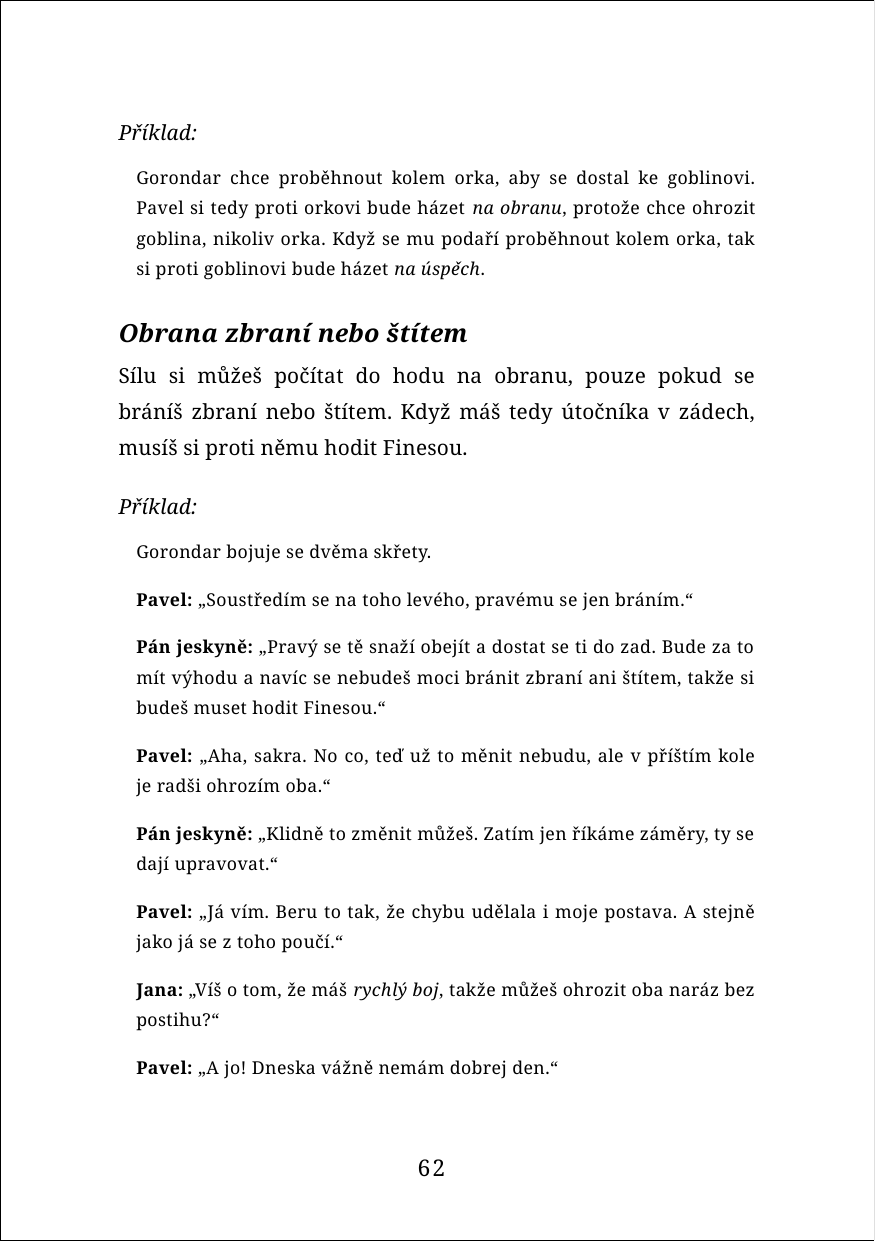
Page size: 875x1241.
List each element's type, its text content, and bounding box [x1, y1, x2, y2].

text Pavel: „Aha, sakra. No co, teď už to měnit nebudu, ale v příštím kole je radši ohrozím oba.“ [136, 743, 756, 798]
text Sílu si můžeš počítat do hodu na obranu, pouze pokud se bráníš zbraní nebo štítem. Když máš tedy útočníka v zádech, musíš si proti němu hodit Finesou. [118, 362, 756, 461]
text Pavel: „Soustředím se na toho levého, pravému se jen bráním.“ [136, 587, 756, 611]
text Pavel: „Já vím. Beru to tak, že chybu udělala i moje postava. A stejně jako já se z toho poučí.“ [136, 899, 756, 954]
text Příklad: [118, 118, 756, 147]
text Pán jeskyně: „Pravý se tě snaží obejít a dostat se ti do zad. Bude za to mít výhodu a navíc se nebudeš moci bránit zbraní ani štítem, takže si budeš muset hodit Finesou.“ [136, 635, 756, 719]
text Jana: „Víš o tom, že máš rychlý boj, takže můžeš ohrozit oba naráz bez postihu?“ [136, 978, 756, 1032]
text Pavel: „A jo! Dneska vážně nemám dobrej den.“ [136, 1056, 756, 1080]
subtitle Obrana zbraní nebo štítem [118, 316, 756, 350]
text Příklad: [118, 492, 756, 520]
text Gorondar bojuje se dvěma skřety. [136, 539, 756, 563]
text Pán jeskyně: „Klidně to změnit můžeš. Zatím jen říkáme záměry, ty se dají upravovat.“ [136, 821, 756, 876]
text Gorondar chce proběhnout kolem orka, aby se dostal ke goblinovi. Pavel si tedy proti orkovi bude házet na obranu, protože chce ohrozit goblina, nikoliv orka. Když se mu podaří proběhnout kolem orka, tak si proti goblinovi bude házet na úspěch. [136, 166, 756, 280]
